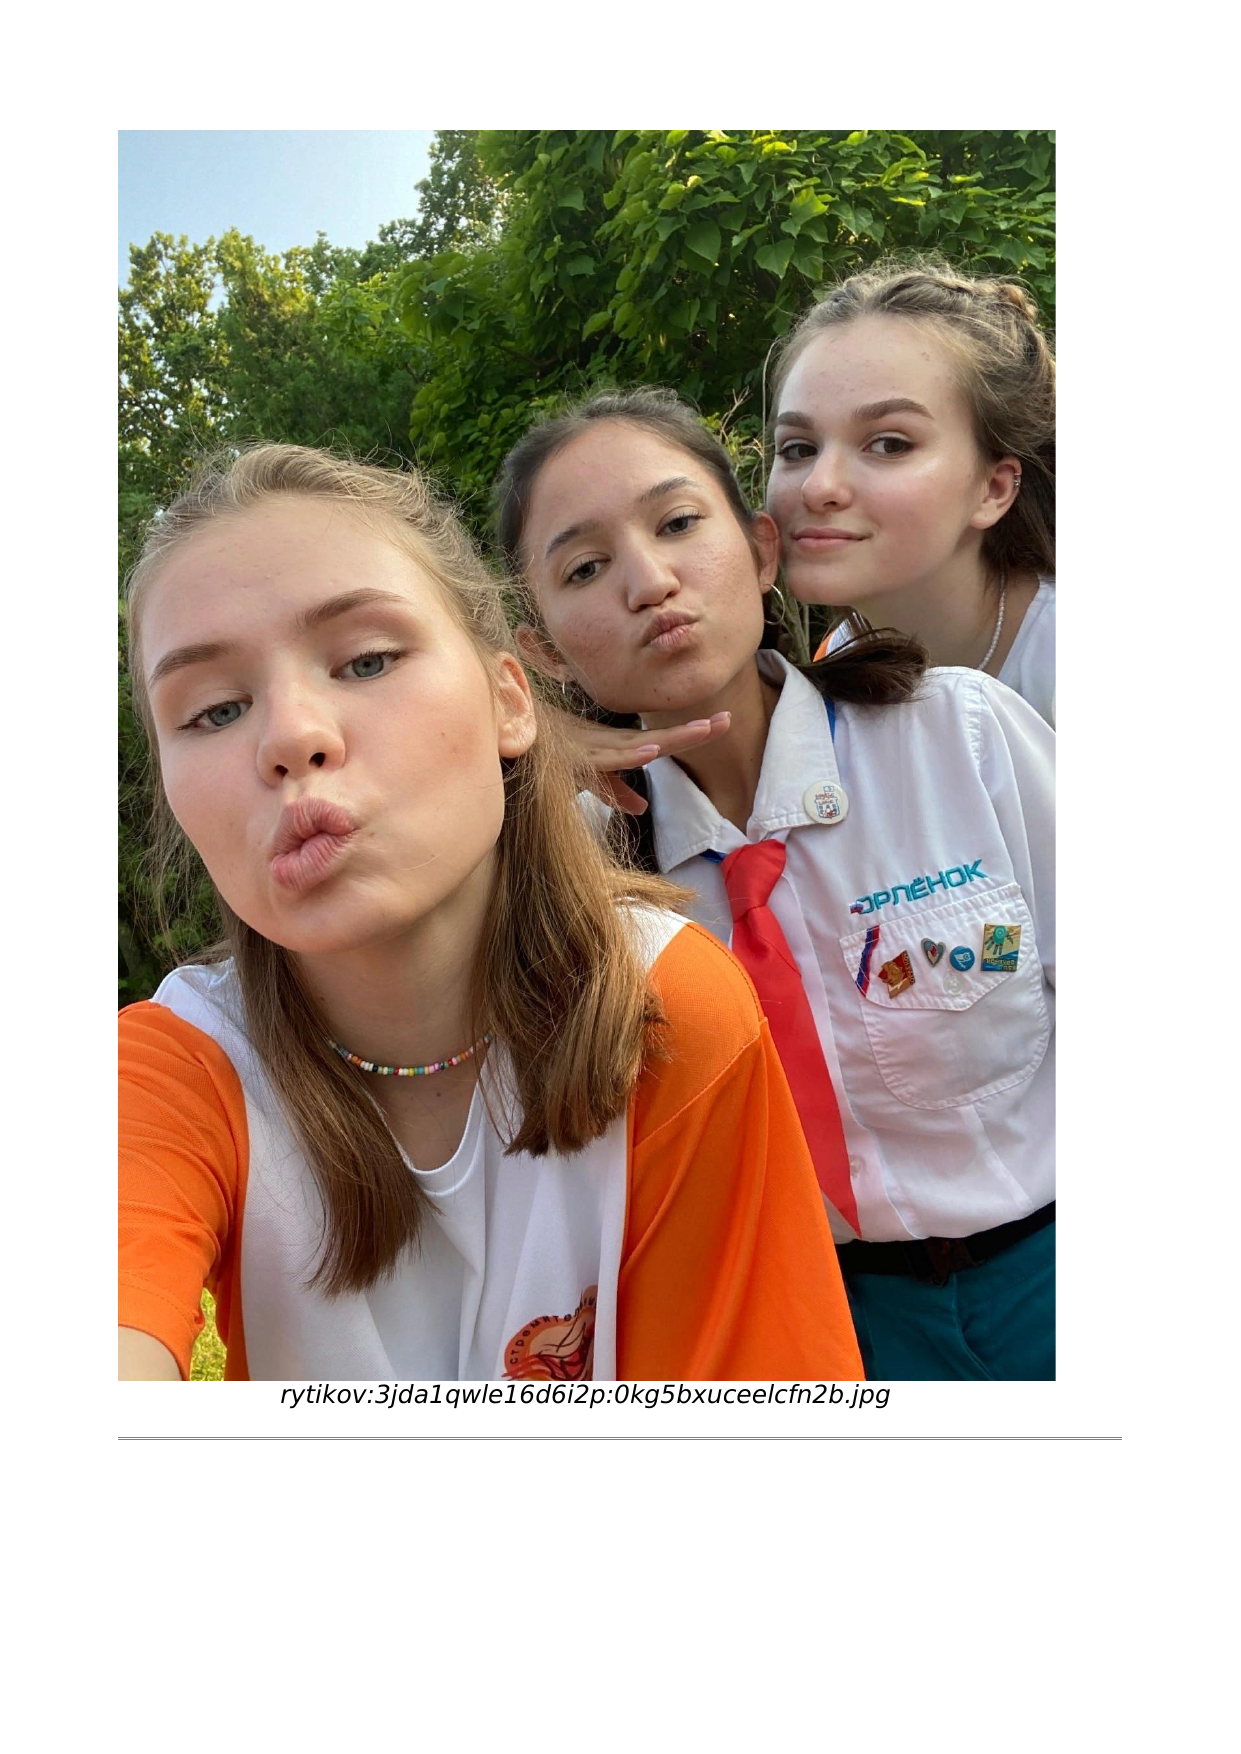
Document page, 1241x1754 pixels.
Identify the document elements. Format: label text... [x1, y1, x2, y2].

picture [118, 130, 1056, 1381]
picture [959, 1307, 964, 1318]
text rytikov:3jda1qwle16d6i2p:0kg5bxuceelcfn2b.jpg [118, 1381, 1056, 1410]
picture [963, 1336, 993, 1372]
picture [954, 1314, 977, 1334]
